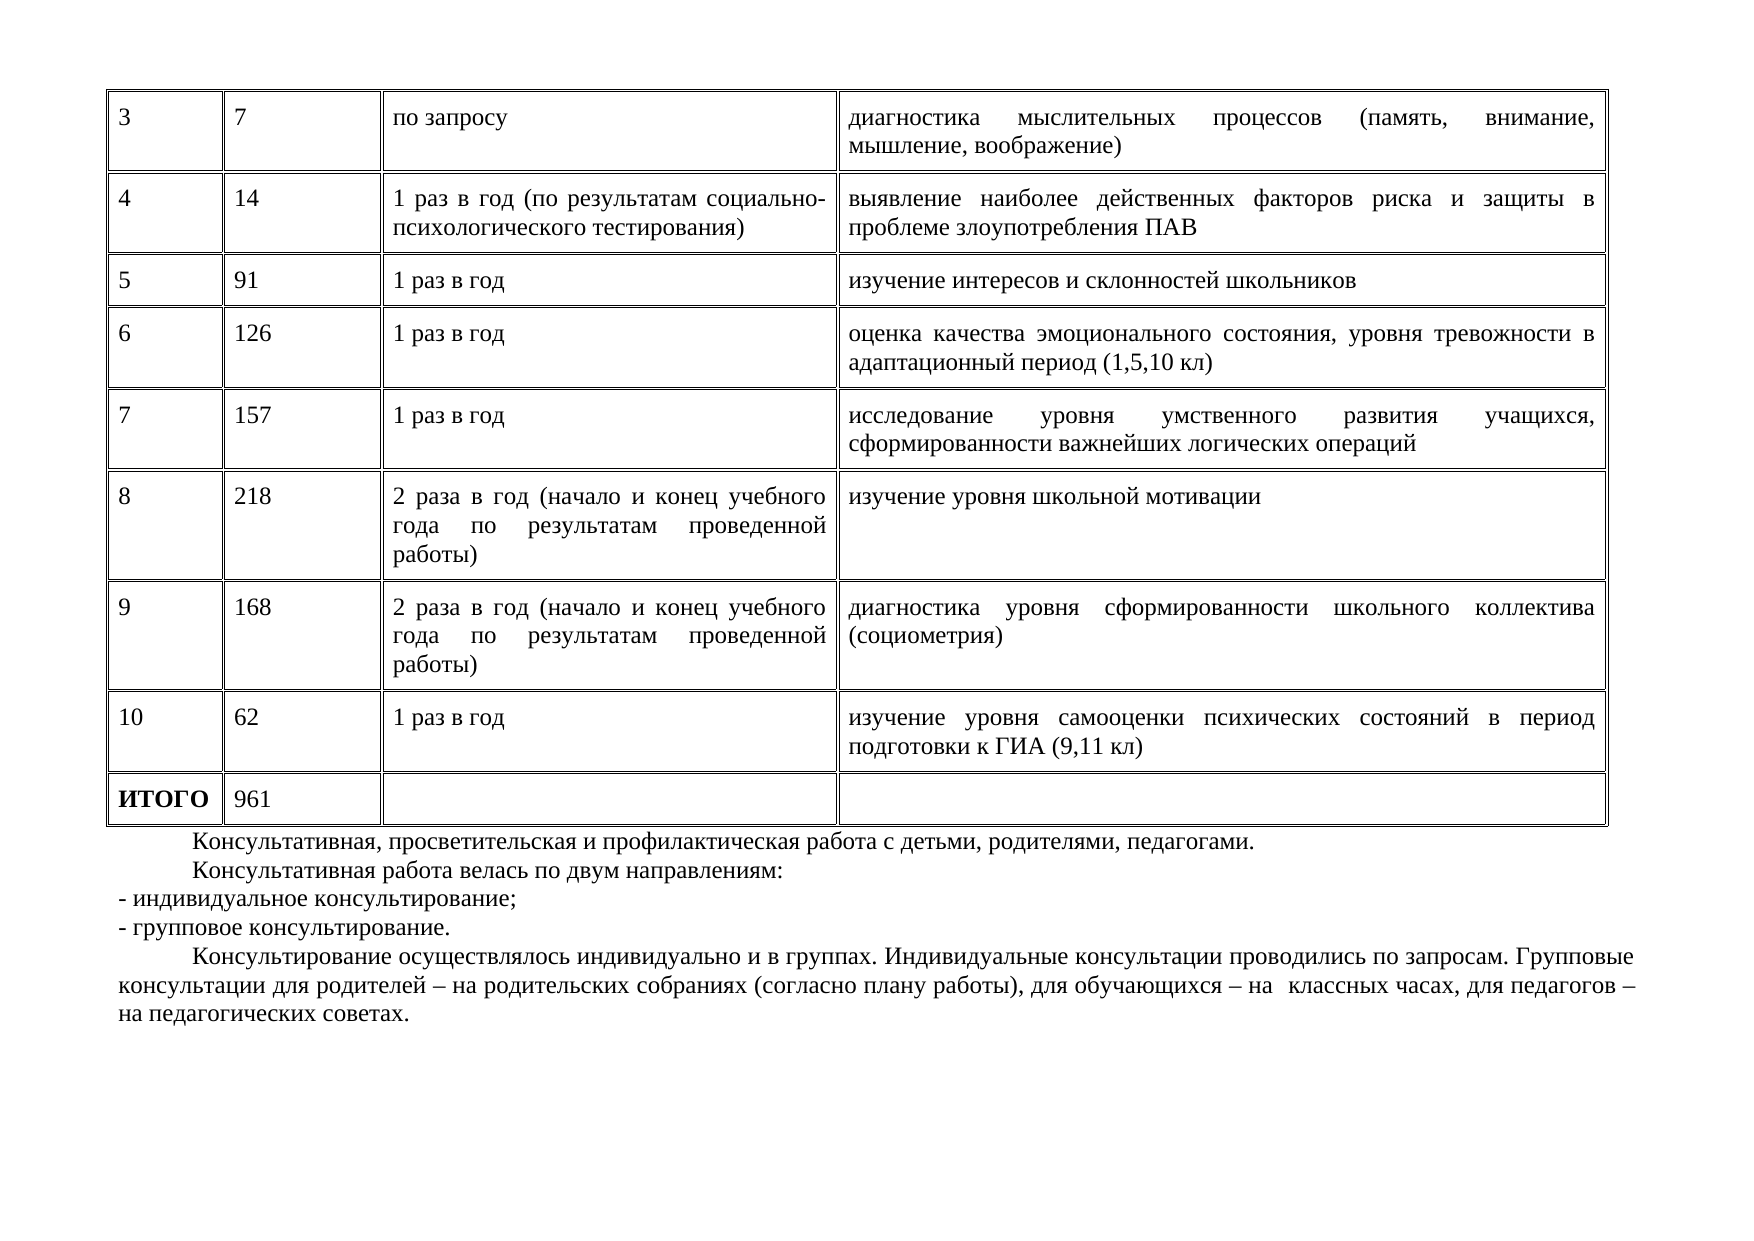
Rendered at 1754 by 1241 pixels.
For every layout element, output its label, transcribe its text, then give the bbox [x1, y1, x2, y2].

table_cell 4 [109, 174, 222, 252]
table_cell 1 раз в год [384, 308, 836, 387]
table_cell 961 [225, 774, 380, 824]
table_cell 10 [109, 692, 222, 771]
text Консультативная работа велась по двум направлениям: [118, 855, 1636, 883]
table_cell [384, 774, 836, 824]
table_cell 9 [109, 582, 222, 689]
table_cell изучение уровня самооценки психических состояний в период подготовки к ГИА (9,11 кл) [840, 692, 1605, 771]
table_cell 3 [109, 92, 222, 170]
table_cell выявление наиболее действенных факторов риска и защиты в проблеме злоупотребления ПАВ [840, 174, 1605, 252]
table_cell 157 [225, 390, 380, 468]
table_cell 1 раз в год [384, 692, 836, 771]
table_cell диагностика уровня сформированности школьного коллектива (социометрия) [840, 582, 1605, 689]
table_cell 126 [225, 308, 380, 387]
text Консультативная, просветительская и профилактическая работа с детьми, родителями, педагогами. [118, 826, 1636, 855]
table_cell 5 [109, 255, 222, 305]
table_cell исследование уровня умственного развития учащихся, сформированности важнейших логических операций [840, 390, 1605, 468]
table_cell 218 [225, 472, 380, 579]
table_cell [840, 774, 1605, 824]
table_cell 91 [225, 255, 380, 305]
table_cell по запросу [384, 92, 836, 170]
table_cell 1 раз в год (по результатам социально-психологического тестирования) [384, 174, 836, 252]
table_cell 8 [109, 472, 222, 579]
table_cell 1 раз в год [384, 255, 836, 305]
table_cell 7 [225, 92, 380, 170]
text - групповое консультирование. [118, 912, 1636, 941]
table_cell 2 раза в год (начало и конец учебного года по результатам проведенной работы) [384, 472, 836, 579]
text - индивидуальное консультирование; [118, 883, 1636, 912]
table_cell 6 [109, 308, 222, 387]
table_cell 2 раза в год (начало и конец учебного года по результатам проведенной работы) [384, 582, 836, 689]
table_cell 14 [225, 174, 380, 252]
table_cell ИТОГО [109, 774, 222, 824]
table_cell диагностика мыслительных процессов (память, внимание, мышление, воображение) [840, 92, 1605, 170]
table_cell 1 раз в год [384, 390, 836, 468]
table_cell 7 [109, 390, 222, 468]
table_cell изучение интересов и склонностей школьников [840, 255, 1605, 305]
table_cell изучение уровня школьной мотивации [840, 472, 1605, 579]
text Консультирование осуществлялось индивидуально и в группах. Индивидуальные консультации проводились по запросам. Групповые консультации для родителей – на родительских собраниях (согласно плану работы), для обучающихся – на классных часах, для педагогов – на педагогических советах. [118, 941, 1636, 1027]
table_cell 62 [225, 692, 380, 771]
table_cell оценка качества эмоционального состояния, уровня тревожности в адаптационный период (1,5,10 кл) [840, 308, 1605, 387]
table_cell 168 [225, 582, 380, 689]
